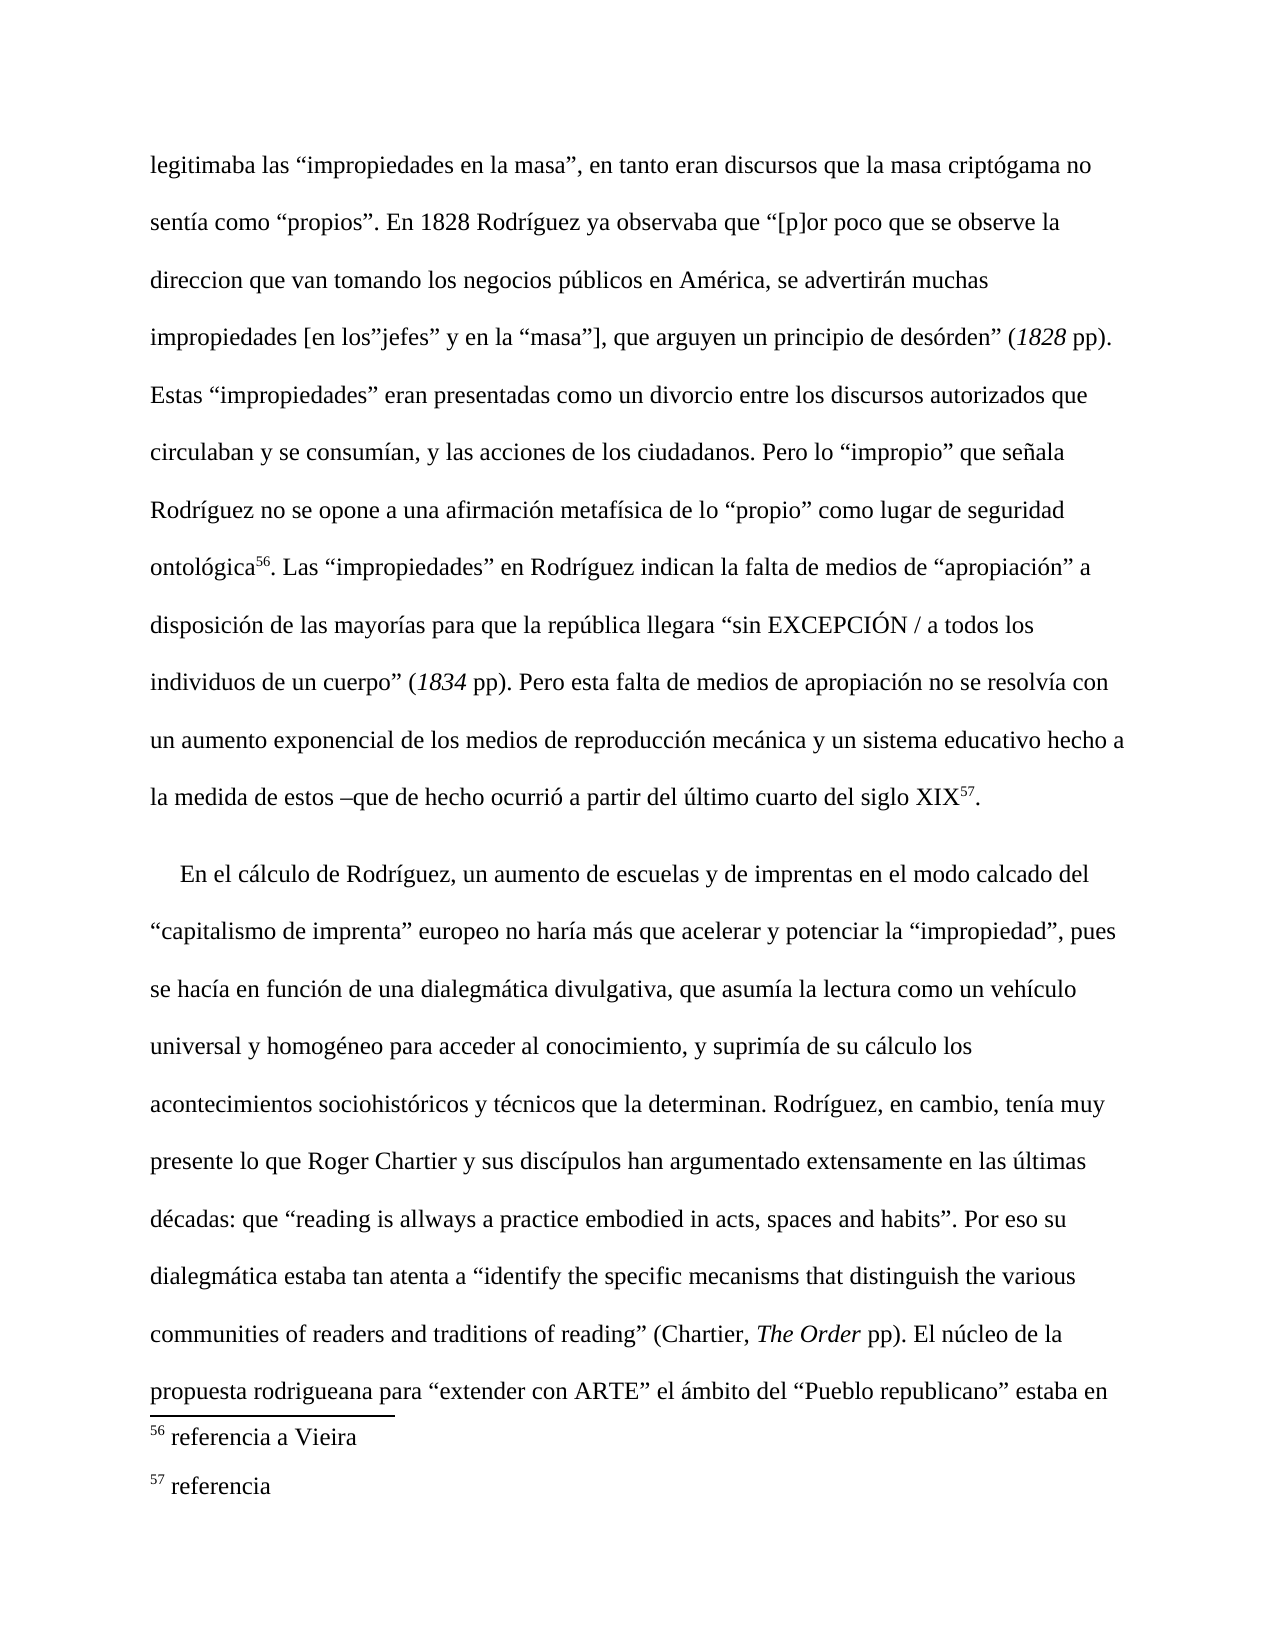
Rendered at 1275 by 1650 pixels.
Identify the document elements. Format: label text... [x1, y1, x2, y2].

text En el cálculo de Rodríguez, un aumento de escuelas y de imprentas en el modo calcado del “capitalismo de imprenta” europeo no haría más que acelerar y potenciar la “impropiedad”, pues se hacía en función de una dialegmática divulgativa, que asumía la lectura como un vehículo universal y homogéneo para acceder al conocimiento, y suprimía de su cálculo los acontecimientos sociohistóricos y técnicos que la determinan. Rodríguez, en cambio, tenía muy presente lo que Roger Chartier y sus discípulos han argumentado extensamente en las últimas décadas: que “reading is allways a practice embodied in acts, spaces and habits”. Por eso su dialegmática estaba tan atenta a “identify the specific mecanisms that distinguish the various communities of readers and traditions of reading” (Chartier, The Order pp). El núcleo de la propuesta rodrigueana para “extender con ARTE” el ámbito del “Pueblo republicano” estaba en [150, 859, 1125, 1405]
text referencia a Vieira [150, 1422, 1125, 1450]
text referencia [150, 1471, 1125, 1500]
text legitimaba las “impropiedades en la masa”, en tanto eran discursos que la masa criptógama no sentía como “propios”. En 1828 Rodríguez ya observaba que “[p]or poco que se observe la direccion que van tomando los negocios públicos en América, se advertirán muchas impropiedades [en los”jefes” y en la “masa”], que arguyen un principio de desórden” (1828 pp). Estas “impropiedades” eran presentadas como un divorcio entre los discursos autorizados que circulaban y se consumían, y las acciones de los ciudadanos. Pero lo “impropio” que señala Rodríguez no se opone a una afirmación metafísica de lo “propio” como lugar de seguridad ontológica. Las “impropiedades” en Rodríguez indican la falta de medios de “apropiación” a disposición de las mayorías para que la república llegara “sin EXCEPCIÓN / a todos los individuos de un cuerpo” (1834 pp). Pero esta falta de medios de apropiación no se resolvía con un aumento exponencial de los medios de reproducción mecánica y un sistema educativo hecho a la medida de estos –que de hecho ocurrió a partir del último cuarto del siglo XIX. [150, 150, 1125, 811]
